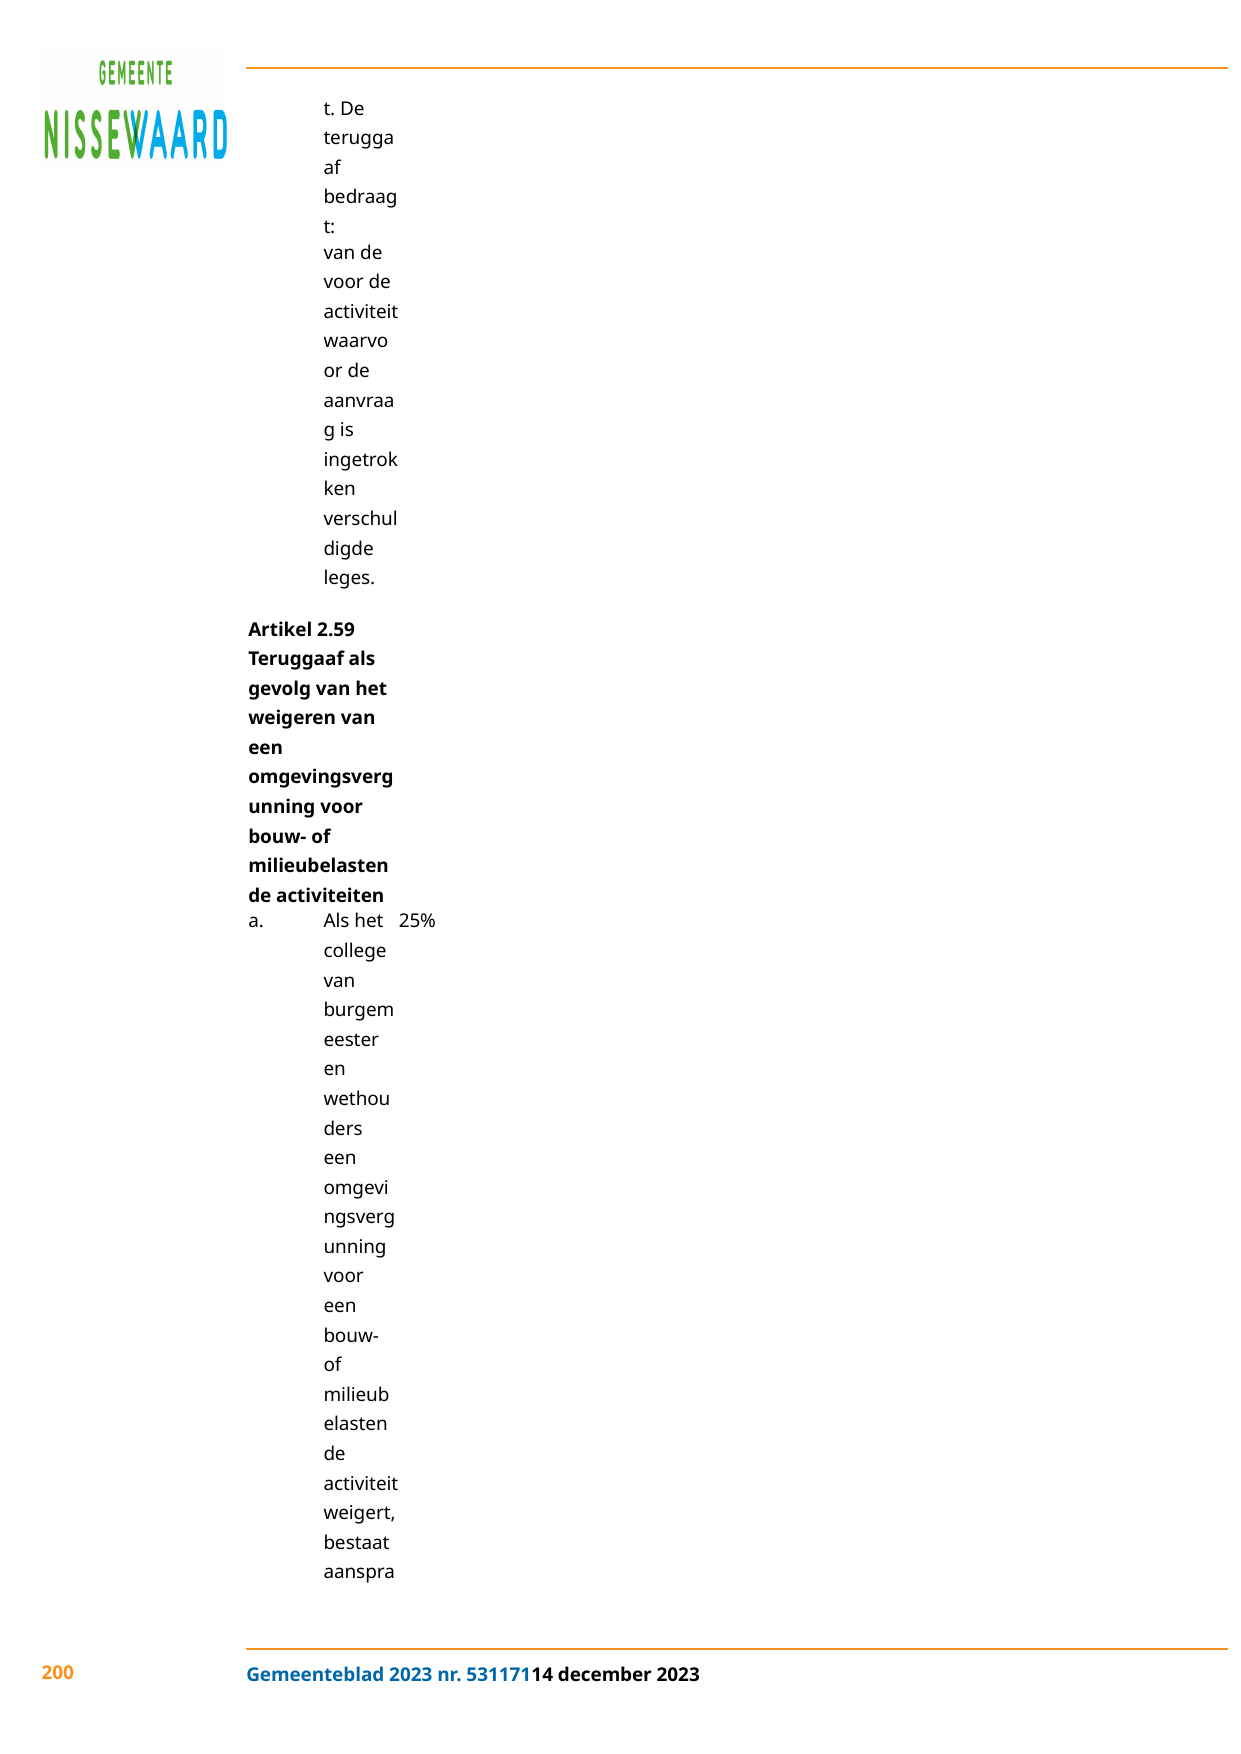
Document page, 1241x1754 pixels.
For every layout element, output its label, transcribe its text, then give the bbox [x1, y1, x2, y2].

table_cell [399, 616, 474, 908]
table_cell [323, 590, 398, 616]
table_cell [399, 590, 474, 616]
table_cell [399, 95, 474, 239]
picture [41, 47, 231, 172]
table_cell [248, 95, 323, 239]
table_cell van de voor de activiteit waarvoor de aanvraag is ingetrokken verschuldigde leges. [323, 239, 398, 590]
table_cell [248, 239, 323, 590]
table_cell a. [248, 908, 323, 1584]
table_cell 25% [399, 908, 474, 1584]
table_cell Artikel 2.59 Teruggaaf als gevolg van het weigeren van een omgevingsvergunning voor bouw- of milieubelastende activiteiten [248, 616, 398, 908]
table_cell Als het college van burgemeester en wethouders een omgevingsvergunning voor een bouw- of milieubelastende activiteit weigert, bestaat aanspra [323, 908, 398, 1584]
table_cell [399, 239, 474, 590]
table_cell t. De teruggaaf bedraagt: [323, 95, 398, 239]
table_cell [248, 590, 323, 616]
